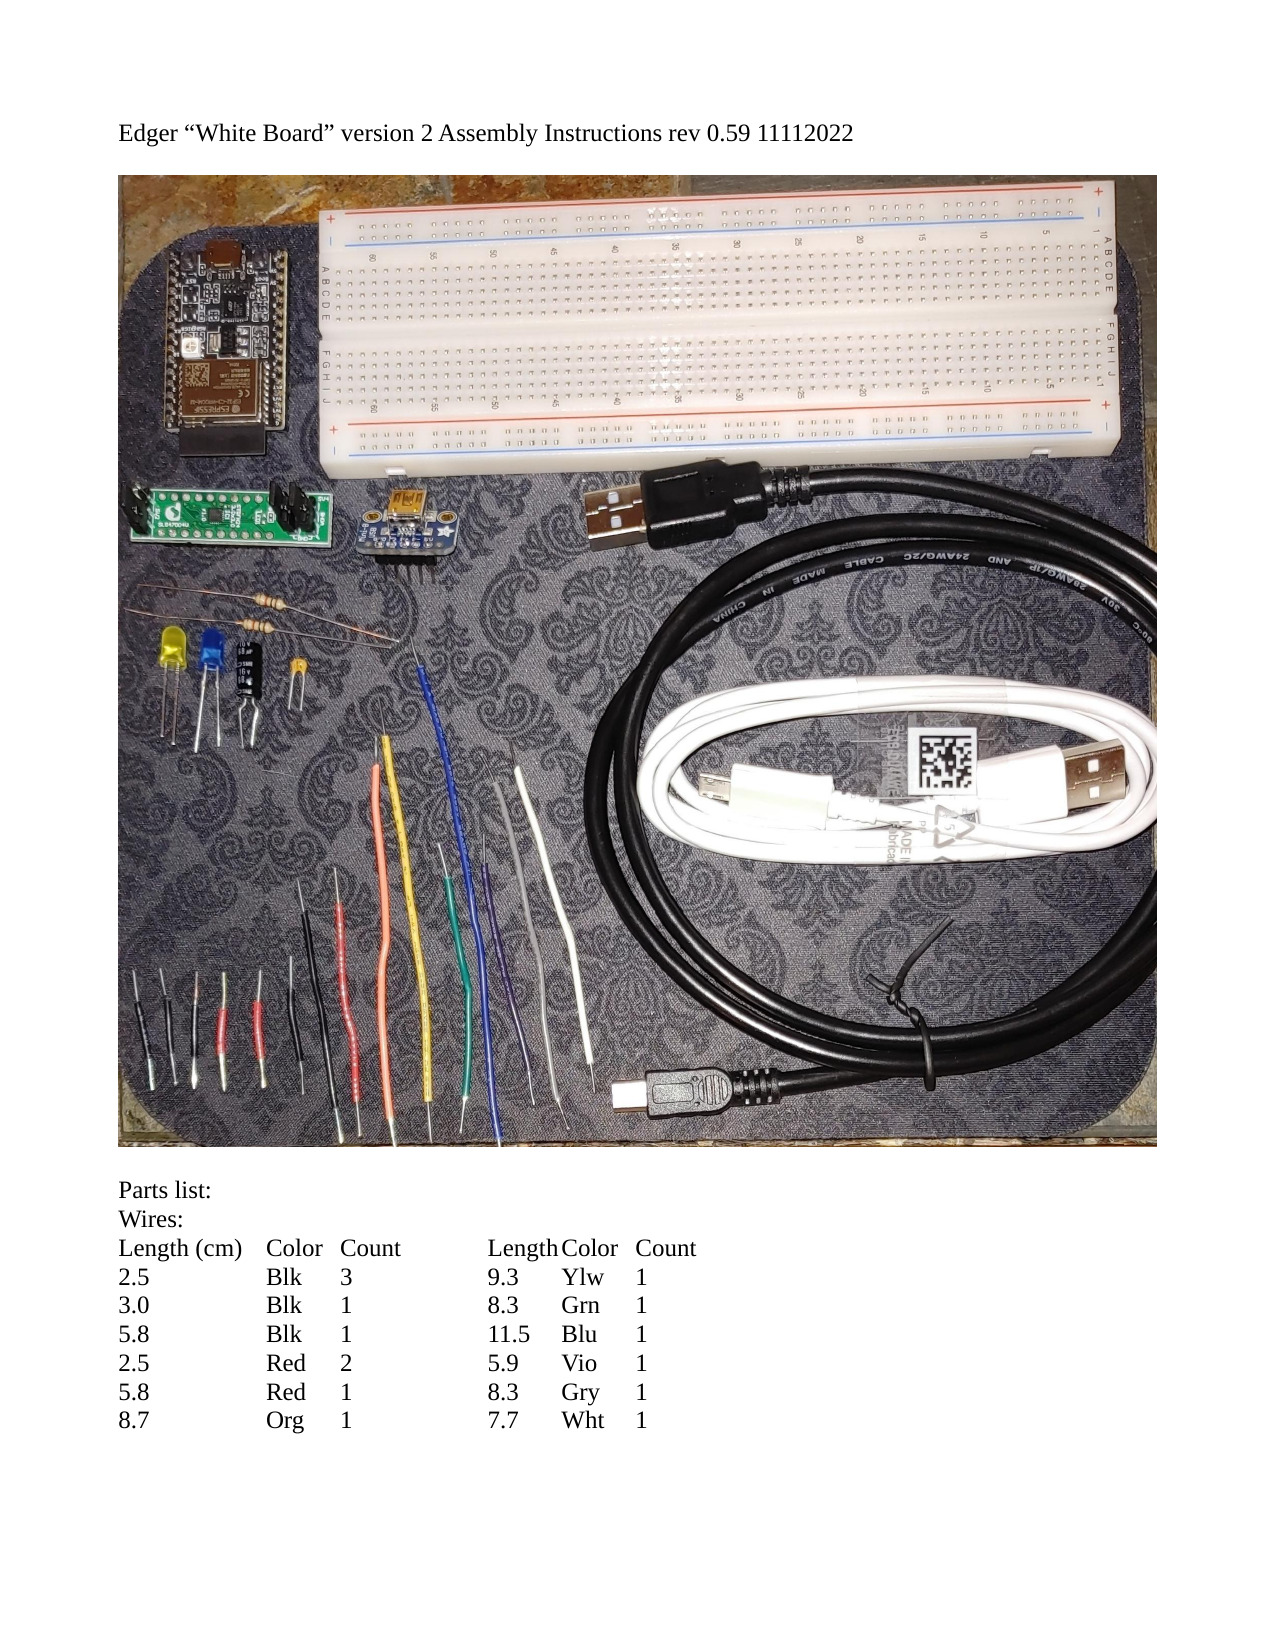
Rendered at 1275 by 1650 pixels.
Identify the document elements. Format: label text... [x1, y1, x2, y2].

picture [118, 175, 1157, 1147]
text Length (cm) Color Count Length Color Count [118, 1233, 1157, 1262]
text 2.5 Red 2 5.9 Vio 1 [118, 1348, 1157, 1377]
text 3.0 Blk 1 8.3 Grn 1 [118, 1291, 1157, 1319]
text 5.8 Red 1 8.3 Gry 1 [118, 1377, 1157, 1406]
text 8.7 Org 1 7.7 Wht 1 [118, 1406, 1157, 1434]
text Parts list: [118, 1176, 1157, 1204]
text Wires: [118, 1204, 1157, 1233]
text Edger “White Board” version 2 Assembly Instructions rev 0.59 11112022 [118, 118, 1157, 147]
text 5.8 Blk 1 11.5 Blu 1 [118, 1319, 1157, 1348]
text 2.5 Blk 3 9.3 Ylw 1 [118, 1262, 1157, 1291]
